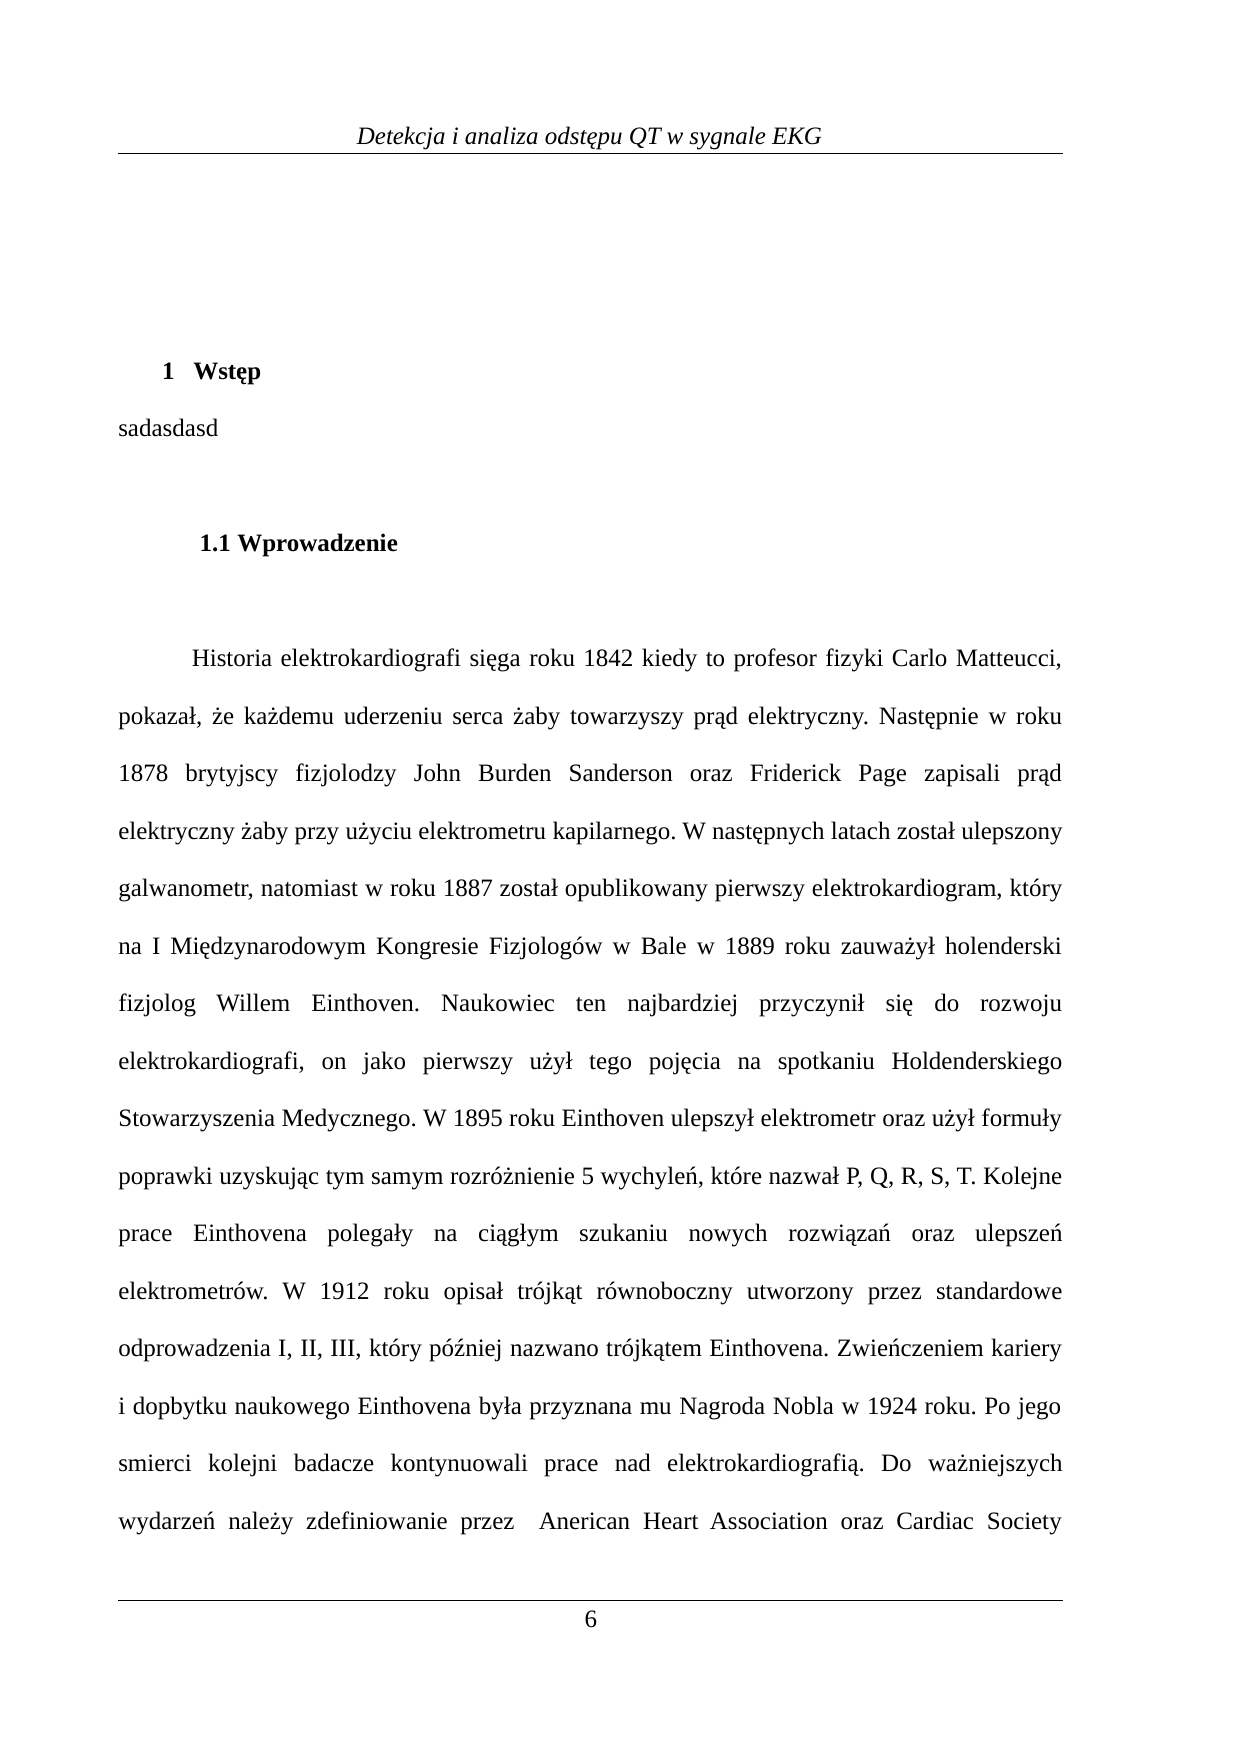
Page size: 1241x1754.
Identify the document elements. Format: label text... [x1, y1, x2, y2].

list Wprowadzenie [193, 514, 1063, 557]
text sadasdasd [118, 399, 1063, 442]
text Historia elektrokardiografi sięga roku 1842 kiedy to profesor fizyki Carlo Matteucci, pokazał, że każdemu uderzeniu serca żaby towarzyszy prąd elektryczny. Następnie w roku 1878 brytyjscy fizjolodzy John Burden Sanderson oraz Friderick Page zapisali prąd elektryczny żaby przy użyciu elektrometru kapilarnego. W następnych latach został ulepszony galwanometr, natomiast w roku 1887 został opublikowany pierwszy elektrokardiogram, który na I Międzynarodowym Kongresie Fizjologów w Bale w 1889 roku zauważył holenderski fizjolog Willem Einthoven. Naukowiec ten najbardziej przyczynił się do rozwoju elektrokardiografi, on jako pierwszy użył tego pojęcia na spotkaniu Holdenderskiego Stowarzyszenia Medycznego. W 1895 roku Einthoven ulepszył elektrometr oraz użył formuły poprawki uzyskując tym samym rozróżnienie 5 wychyleń, które nazwał P, Q, R, S, T. Kolejne prace Einthovena polegały na ciągłym szukaniu nowych rozwiązań oraz ulepszeń elektrometrów. W 1912 roku opisał trójkąt równoboczny utworzony przez standardowe odprowadzenia I, II, III, który później nazwano trójkątem Einthovena. Zwieńczeniem kariery i dopbytku naukowego Einthovena była przyznana mu Nagroda Nobla w 1924 roku. Po jego smierci kolejni badacze kontynuowali prace nad elektrokardiografią. Do ważniejszych wydarzeń należy zdefiniowanie przez Anerican Heart Association oraz Cardiac Society [118, 629, 1063, 1534]
list Wstęp [156, 339, 1063, 384]
